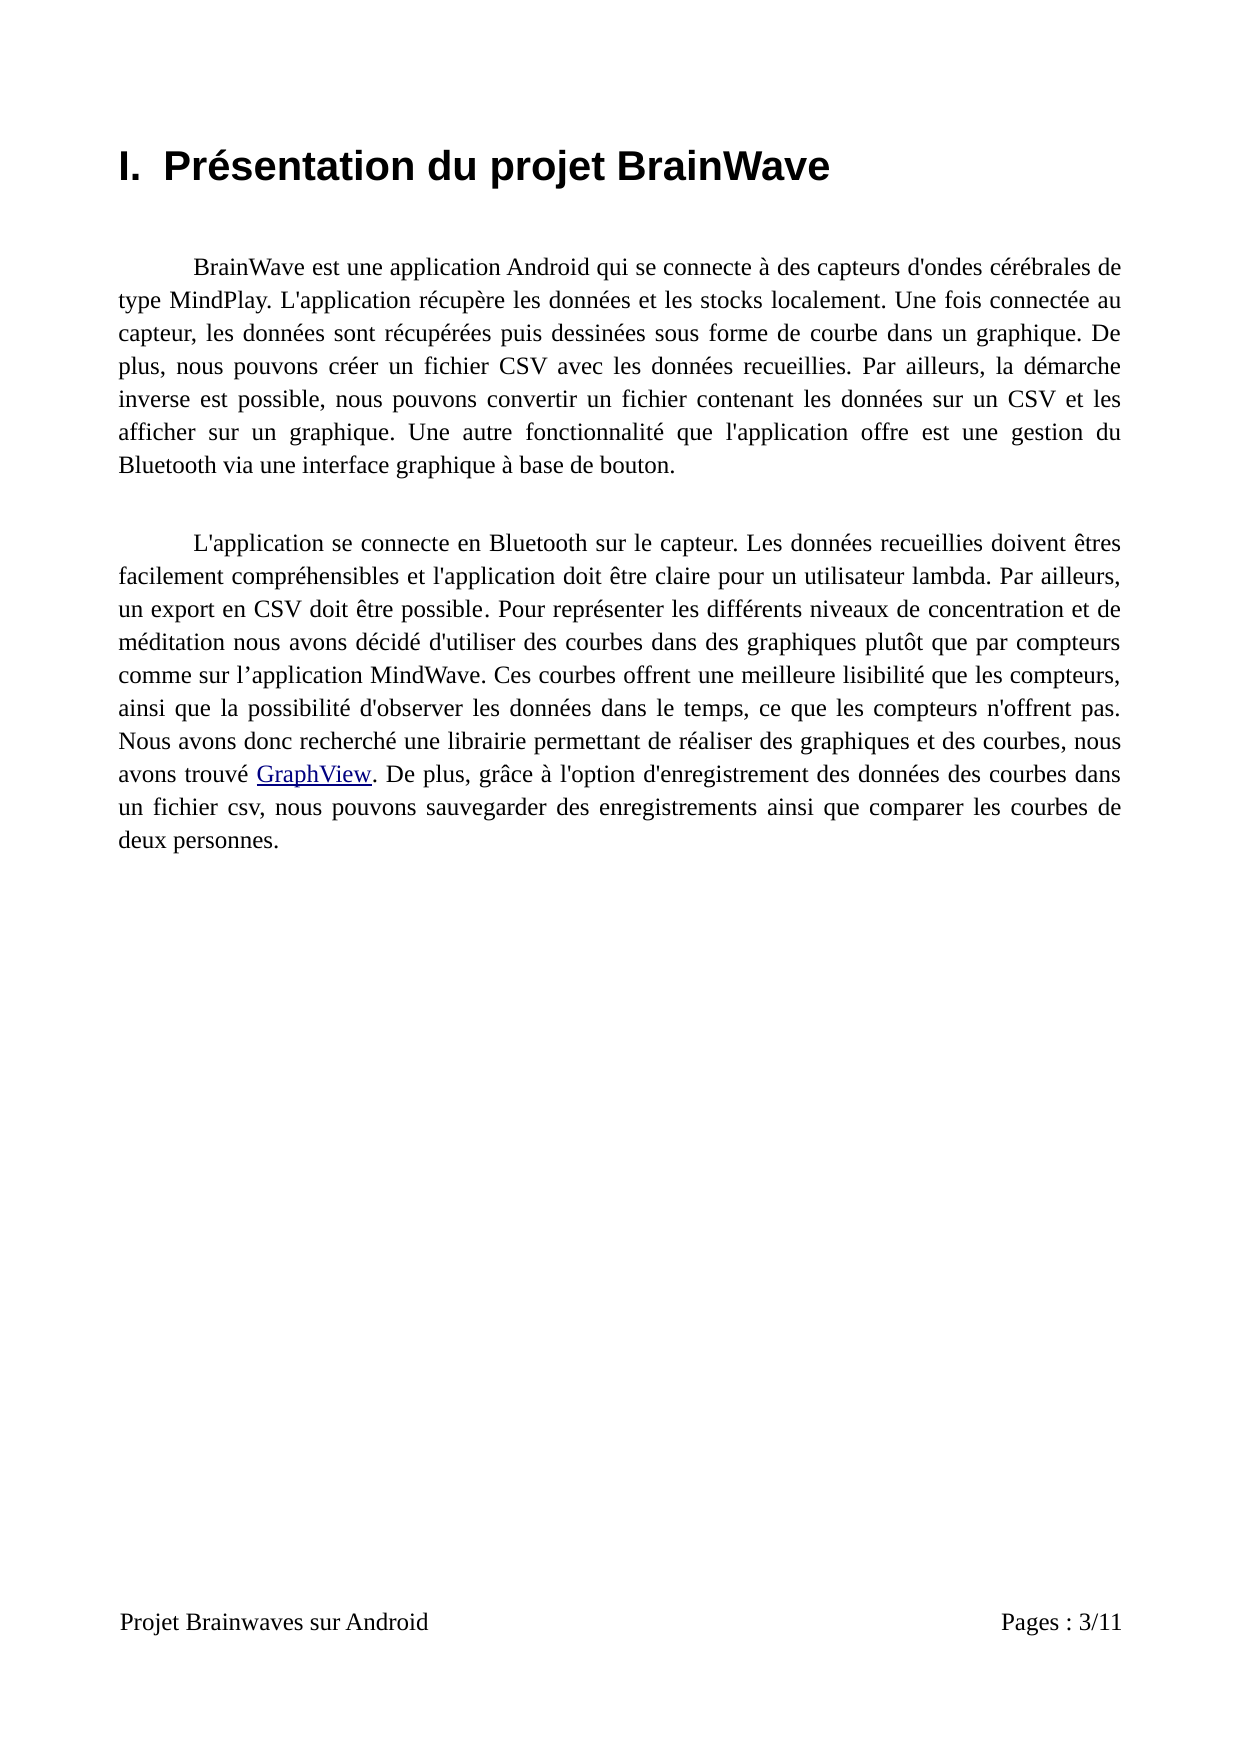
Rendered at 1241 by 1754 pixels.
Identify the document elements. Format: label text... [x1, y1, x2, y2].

text L'application se connecte en Bluetooth sur le capteur. Les données recueillies doivent êtres facilement compréhensibles et l'application doit être claire pour un utilisateur lambda. Par ailleurs, un export en CSV doit être possible. Pour représenter les différents niveaux de concentration et de méditation nous avons décidé d'utiliser des courbes dans des graphiques plutôt que par compteurs comme sur l’application MindWave. Ces courbes offrent une meilleure lisibilité que les compteurs, ainsi que la possibilité d'observer les données dans le temps, ce que les compteurs n'offrent pas. Nous avons donc recherché une librairie permettant de réaliser des graphiques et des courbes, nous avons trouvé GraphView. De plus, grâce à l'option d'enregistrement des données des courbes dans un fichier csv, nous pouvons sauvegarder des enregistrements ainsi que comparer les courbes de deux personnes. [118, 528, 1122, 854]
subtitle Présentation du projet BrainWave [118, 142, 1122, 190]
text BrainWave est une application Android qui se connecte à des capteurs d'ondes cérébrales de type MindPlay. L'application récupère les données et les stocks localement. Une fois connectée au capteur, les données sont récupérées puis dessinées sous forme de courbe dans un graphique. De plus, nous pouvons créer un fichier CSV avec les données recueillies. Par ailleurs, la démarche inverse est possible, nous pouvons convertir un fichier contenant les données sur un CSV et les afficher sur un graphique. Une autre fonctionnalité que l'application offre est une gestion du Bluetooth via une interface graphique à base de bouton. [118, 252, 1122, 479]
